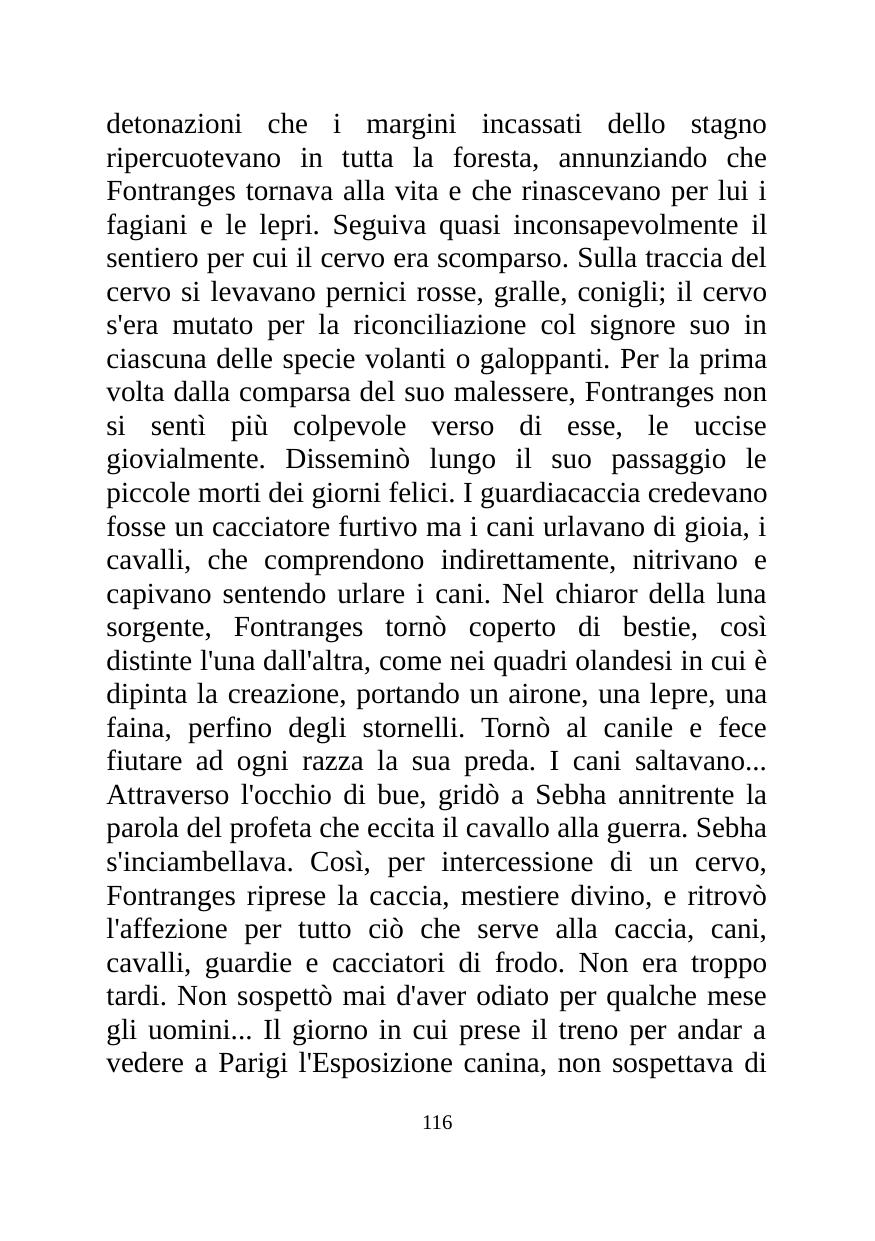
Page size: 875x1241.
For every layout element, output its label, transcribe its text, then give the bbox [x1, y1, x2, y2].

text detonazioni che i margini incassati dello stagno ripercuotevano in tutta la foresta, annunziando che Fontranges tornava alla vita e che rinascevano per lui i fagiani e le lepri. Seguiva quasi inconsapevolmente il sentiero per cui il cervo era scomparso. Sulla traccia del cervo si levavano pernici rosse, gralle, conigli; il cervo s'era mutato per la riconciliazione col signore suo in ciascuna delle specie volanti o galoppanti. Per la prima volta dalla comparsa del suo malessere, Fontranges non si sentì più colpevole verso di esse, le uccise giovialmente. Disseminò lungo il suo passaggio le piccole morti dei giorni felici. I guardiacaccia credevano fosse un cacciatore furtivo ma i cani urlavano di gioia, i cavalli, che comprendono indirettamente, nitrivano e capivano sentendo urlare i cani. Nel chiaror della luna sorgente, Fontranges tornò coperto di bestie, così distinte l'una dall'altra, come nei quadri olandesi in cui è dipinta la creazione, portando un airone, una lepre, una faina, perfino degli stornelli. Tornò al canile e fece fiutare ad ogni razza la sua preda. I cani saltavano... Attraverso l'occhio di bue, gridò a Sebha annitrente la parola del profeta che eccita il cavallo alla guerra. Sebha s'inciambellava. Così, per intercessione di un cervo, Fontranges riprese la caccia, mestiere divino, e ritrovò l'affezione per tutto ciò che serve alla caccia, cani, cavalli, guardie e cacciatori di frodo. Non era troppo tardi. Non sospettò mai d'aver odiato per qualche mese gli uomini... Il giorno in cui prese il treno per andar a vedere a Parigi l'Esposizione canina, non sospettava di [106, 106, 768, 1079]
